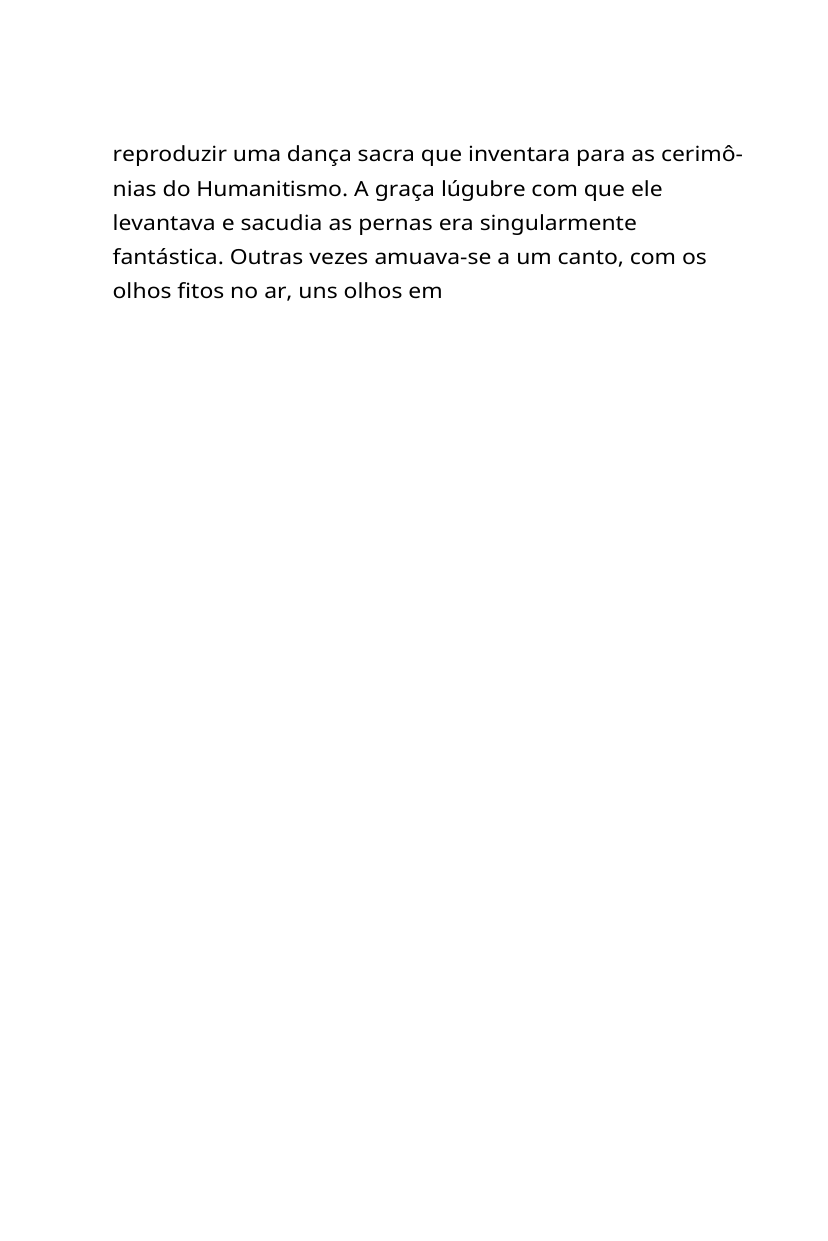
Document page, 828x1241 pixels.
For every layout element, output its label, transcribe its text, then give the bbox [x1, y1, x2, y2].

text reproduzir uma dança sacra que inventara para as cerimô- nias do Humanitismo. A graça lúgubre com que ele levantava e sacudia as pernas era singularmente fantástica. Outras vezes amuava-se a um canto, com os olhos fitos no ar, uns olhos em [112, 139, 745, 304]
